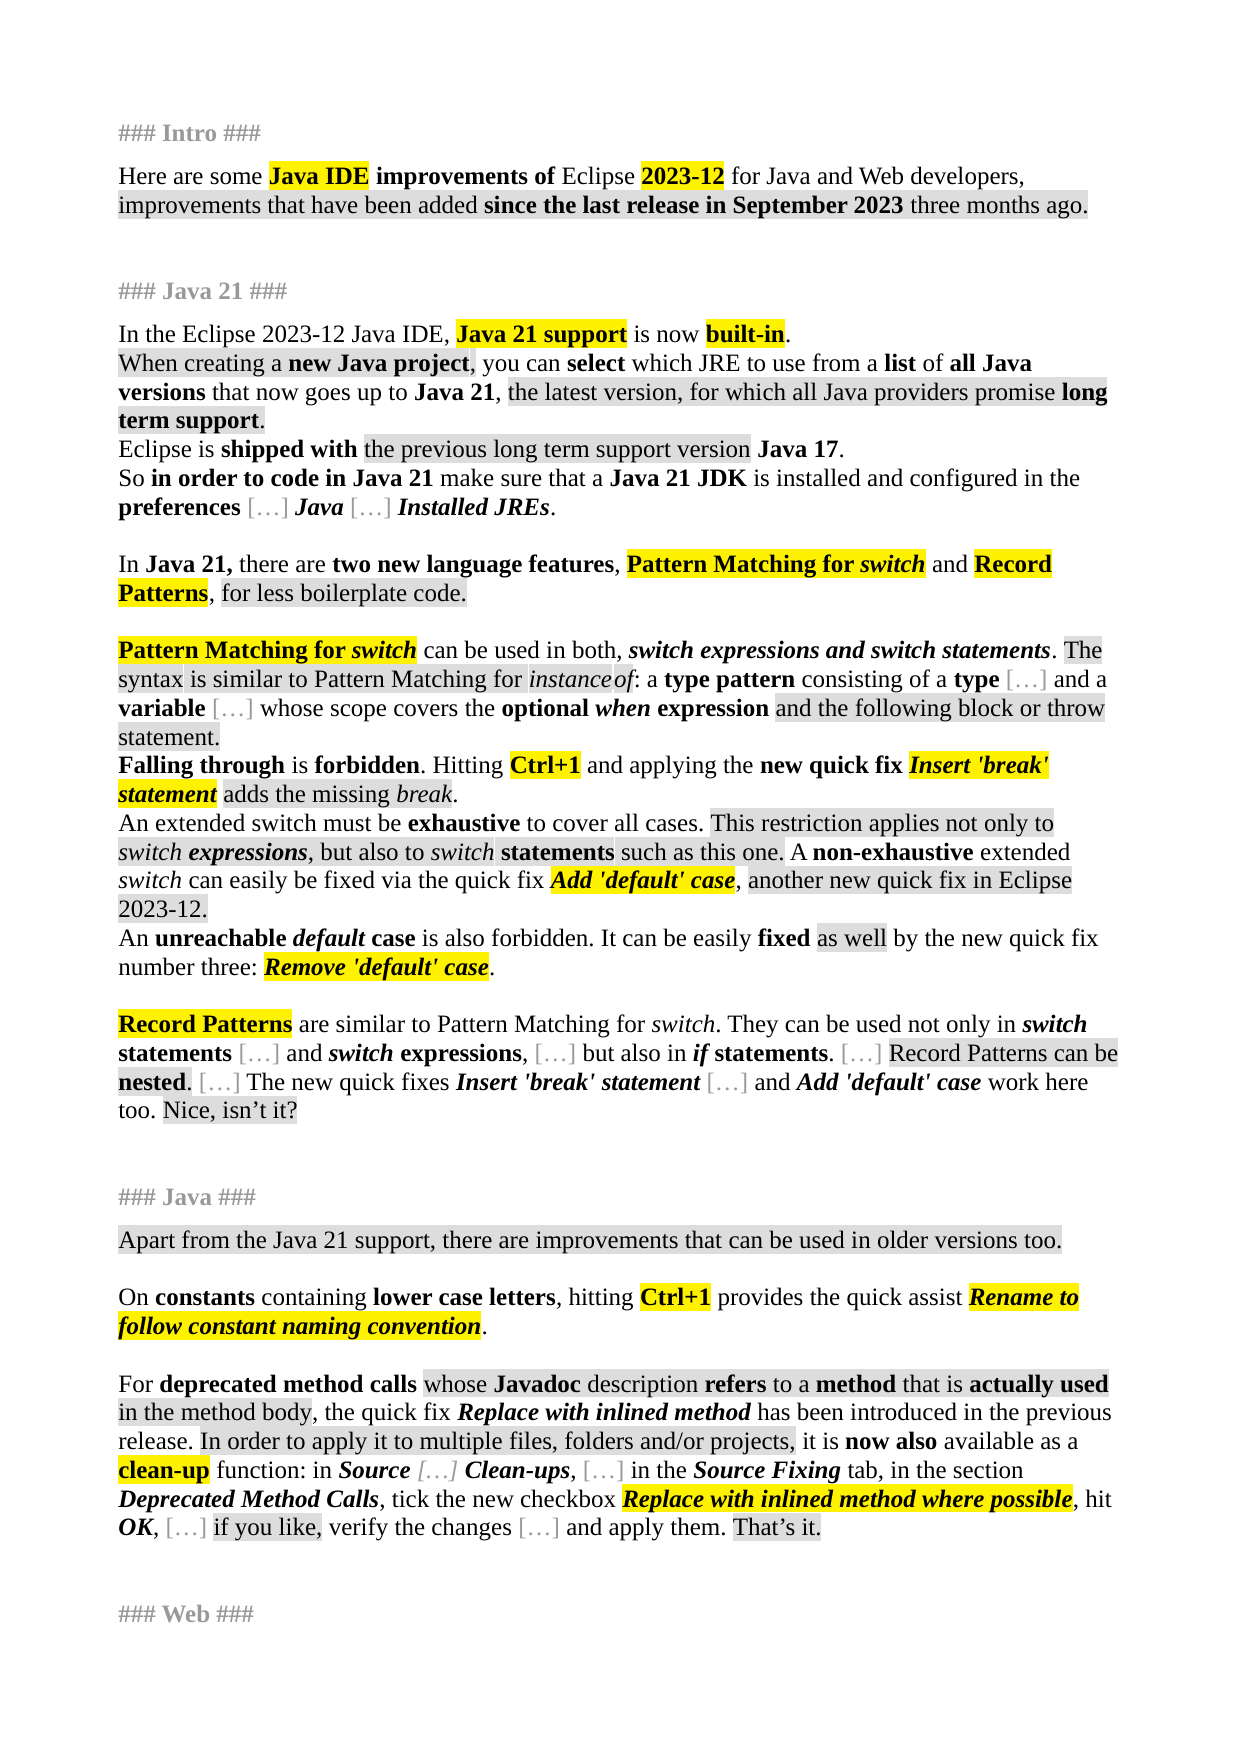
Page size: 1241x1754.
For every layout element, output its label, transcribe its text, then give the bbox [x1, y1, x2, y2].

text In the Eclipse 2023-12 Java IDE, Java 21 support is now built-in. [118, 319, 1122, 348]
text Eclipse is shipped with the previous long term support version Java 17. [118, 434, 1122, 463]
text Falling through is forbidden. Hitting Ctrl+1 and applying the new quick fix Insert 'break' statement adds the missing break. [118, 751, 1122, 808]
text Pattern Matching for switch can be used in both, switch expressions and switch statements. The syntax is similar to Pattern Matching for instance of: a type pattern consisting of a type […] and a variable […] whose scope covers the optional when expression and the following block or throw statement. [118, 636, 1122, 751]
text Apart from the Java 21 support, there are improvements that can be used in older versions too. [118, 1225, 1122, 1254]
text Record Patterns are similar to Pattern Matching for switch. They can be used not only in switch statements […] and switch expressions, […] but also in if statements. […] Record Patterns can be nested. […] The new quick fixes Insert 'break' statement […] and Add 'default' case work here too. Nice, isn’t it? [118, 1009, 1122, 1124]
text ### Java 21 ### [118, 276, 1122, 305]
text When creating a new Java project, you can select which JRE to use from a list of all Java versions that now goes up to Java 21, the latest version, for which all Java providers promise long term support. [118, 348, 1122, 434]
text ### Web ### [118, 1599, 1122, 1627]
text So in order to code in Java 21 make sure that a Java 21 JDK is installed and configured in the preferences […] Java […] Installed JREs. [118, 463, 1122, 521]
text For deprecated method calls whose Javadoc description refers to a method that is actually used in the method body, the quick fix Replace with inlined method has been introduced in the previous release. In order to apply it to multiple files, folders and/or projects, it is now also available as a clean-up function: in Source […] Clean-ups, […] in the Source Fixing tab, in the section Deprecated Method Calls, tick the new checkbox Replace with inlined method where possible, hit OK, […] if you like, verify the changes […] and apply them. That’s it. [118, 1369, 1122, 1541]
text In Java 21, there are two new language features, Pattern Matching for switch and Record Patterns, for less boilerplate code. [118, 549, 1122, 607]
text An extended switch must be exhaustive to cover all cases. This restriction applies not only to switch expressions, but also to switch statements such as this one. A non-exhaustive extended switch can easily be fixed via the quick fix Add 'default' case, another new quick fix in Eclipse 2023-12. [118, 808, 1122, 923]
text An unreachable default case is also forbidden. It can be easily fixed as well by the new quick fix number three: Remove 'default' case. [118, 923, 1122, 981]
text On constants containing lower case letters, hitting Ctrl+1 provides the quick assist Rename to follow constant naming convention. [118, 1282, 1122, 1340]
text Here are some Java IDE improvements of Eclipse 2023-12 for Java and Web developers, improvements that have been added since the last release in September 2023 three months ago. [118, 161, 1122, 219]
text ### Intro ### [118, 118, 1122, 147]
text ### Java ### [118, 1182, 1122, 1211]
